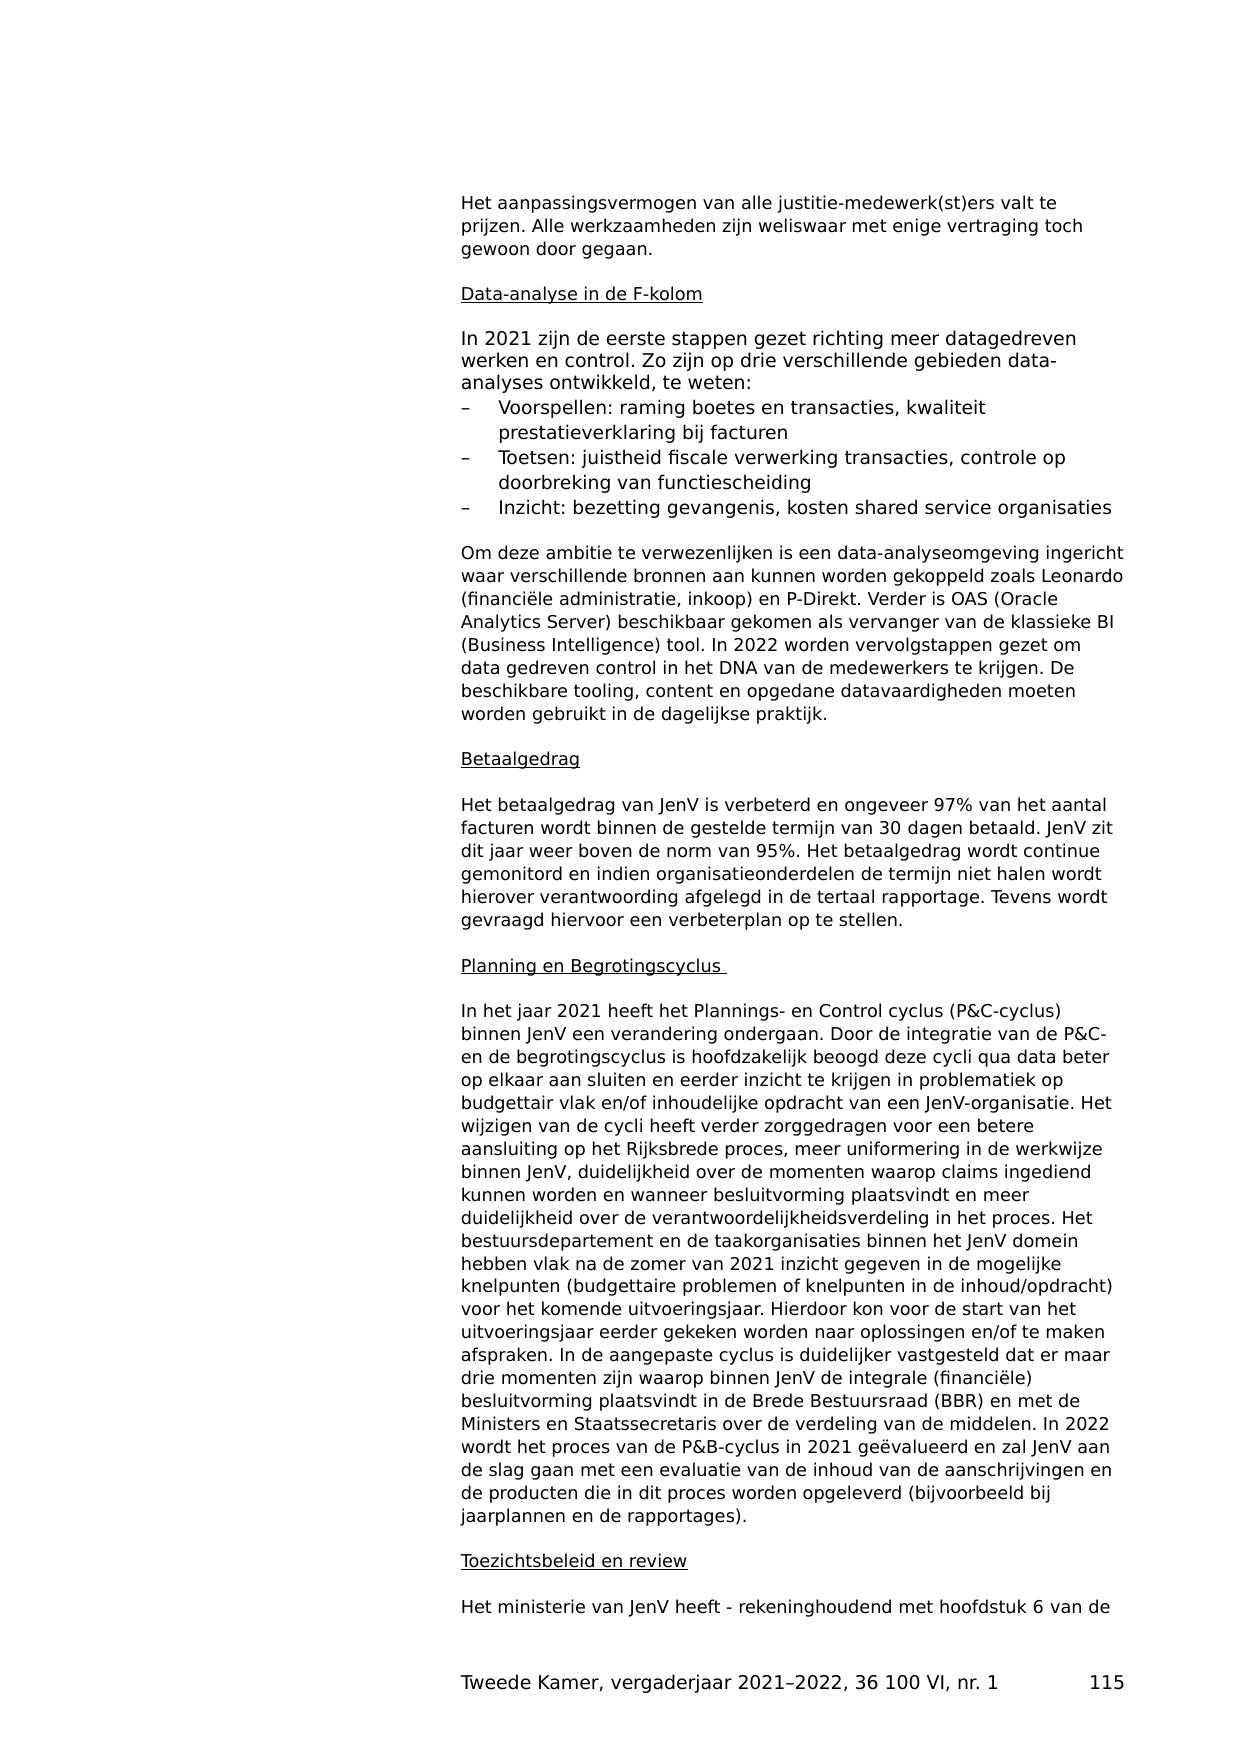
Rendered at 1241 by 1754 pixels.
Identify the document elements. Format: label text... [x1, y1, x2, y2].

text Data-analyse in de F-kolom [461, 282, 1125, 305]
list Inzicht: bezetting gevangenis, kosten shared service organisaties [461, 494, 1125, 519]
list Voorspellen: raming boetes en transacties, kwaliteit prestatieverklaring bij facturen [461, 394, 1125, 444]
text In het jaar 2021 heeft het Plannings- en Control cyclus (P&C-cyclus) binnen JenV een verandering ondergaan. Door de integratie van de P&C- en de begrotingscyclus is hoofdzakelijk beoogd deze cycli qua data beter op elkaar aan sluiten en eerder inzicht te krijgen in problematiek op budgettair vlak en/of inhoudelijke opdracht van een JenV-organisatie. Het wijzigen van de cycli heeft verder zorggedragen voor een betere aansluiting op het Rijksbrede proces, meer uniformering in de werkwijze binnen JenV, duidelijkheid over de momenten waarop claims ingediend kunnen worden en wanneer besluitvorming plaatsvindt en meer duidelijkheid over de verantwoordelijkheidsverdeling in het proces. Het bestuursdepartement en de taakorganisaties binnen het JenV domein hebben vlak na de zomer van 2021 inzicht gegeven in de mogelijke knelpunten (budgettaire problemen of knelpunten in de inhoud/opdracht) voor het komende uitvoeringsjaar. Hierdoor kon voor de start van het uitvoeringsjaar eerder gekeken worden naar oplossingen en/of te maken afspraken. In de aangepaste cyclus is duidelijker vastgesteld dat er maar drie momenten zijn waarop binnen JenV de integrale (financiële) besluitvorming plaatsvindt in de Brede Bestuursraad (BBR) en met de Ministers en Staatssecretaris over de verdeling van de middelen. In 2022 wordt het proces van de P&B-cyclus in 2021 geëvalueerd en zal JenV aan de slag gaan met een evaluatie van de inhoud van de aanschrijvingen en de producten die in dit proces worden opgeleverd (bijvoorbeeld bij jaarplannen en de rapportages). [461, 999, 1125, 1527]
text Planning en Begrotingscyclus [461, 954, 1125, 977]
text In 2021 zijn de eerste stappen gezet richting meer datagedreven werken en control. Zo zijn op drie verschillende gebieden data-analyses ontwikkeld, te weten: [461, 328, 1125, 394]
text Het ministerie van JenV heeft - rekeninghoudend met hoofdstuk 6 van de [461, 1595, 1125, 1618]
list Toetsen: juistheid fiscale verwerking transacties, controle op doorbreking van functiescheiding [461, 444, 1125, 494]
text Om deze ambitie te verwezenlijken is een data-analyseomgeving ingericht waar verschillende bronnen aan kunnen worden gekoppeld zoals Leonardo (financiële administratie, inkoop) en P-Direkt. Verder is OAS (Oracle Analytics Server) beschikbaar gekomen als vervanger van de klassieke BI (Business Intelligence) tool. In 2022 worden vervolgstappen gezet om data gedreven control in het DNA van de medewerkers te krijgen. De beschikbare tooling, content en opgedane datavaardigheden moeten worden gebruikt in de dagelijkse praktijk. [461, 541, 1125, 724]
text Betaalgedrag [461, 747, 1125, 770]
text Het betaalgedrag van JenV is verbeterd en ongeveer 97% van het aantal facturen wordt binnen de gestelde termijn van 30 dagen betaald. JenV zit dit jaar weer boven de norm van 95%. Het betaalgedrag wordt continue gemonitord en indien organisatieonderdelen de termijn niet halen wordt hierover verantwoording afgelegd in de tertaal rapportage. Tevens wordt gevraagd hiervoor een verbeterplan op te stellen. [461, 793, 1125, 931]
text Toezichtsbeleid en review [461, 1549, 1125, 1572]
text Het aanpassingsvermogen van alle justitie-medewerk(st)ers valt te prijzen. Alle werkzaamheden zijn weliswaar met enige vertraging toch gewoon door gegaan. [461, 191, 1125, 259]
